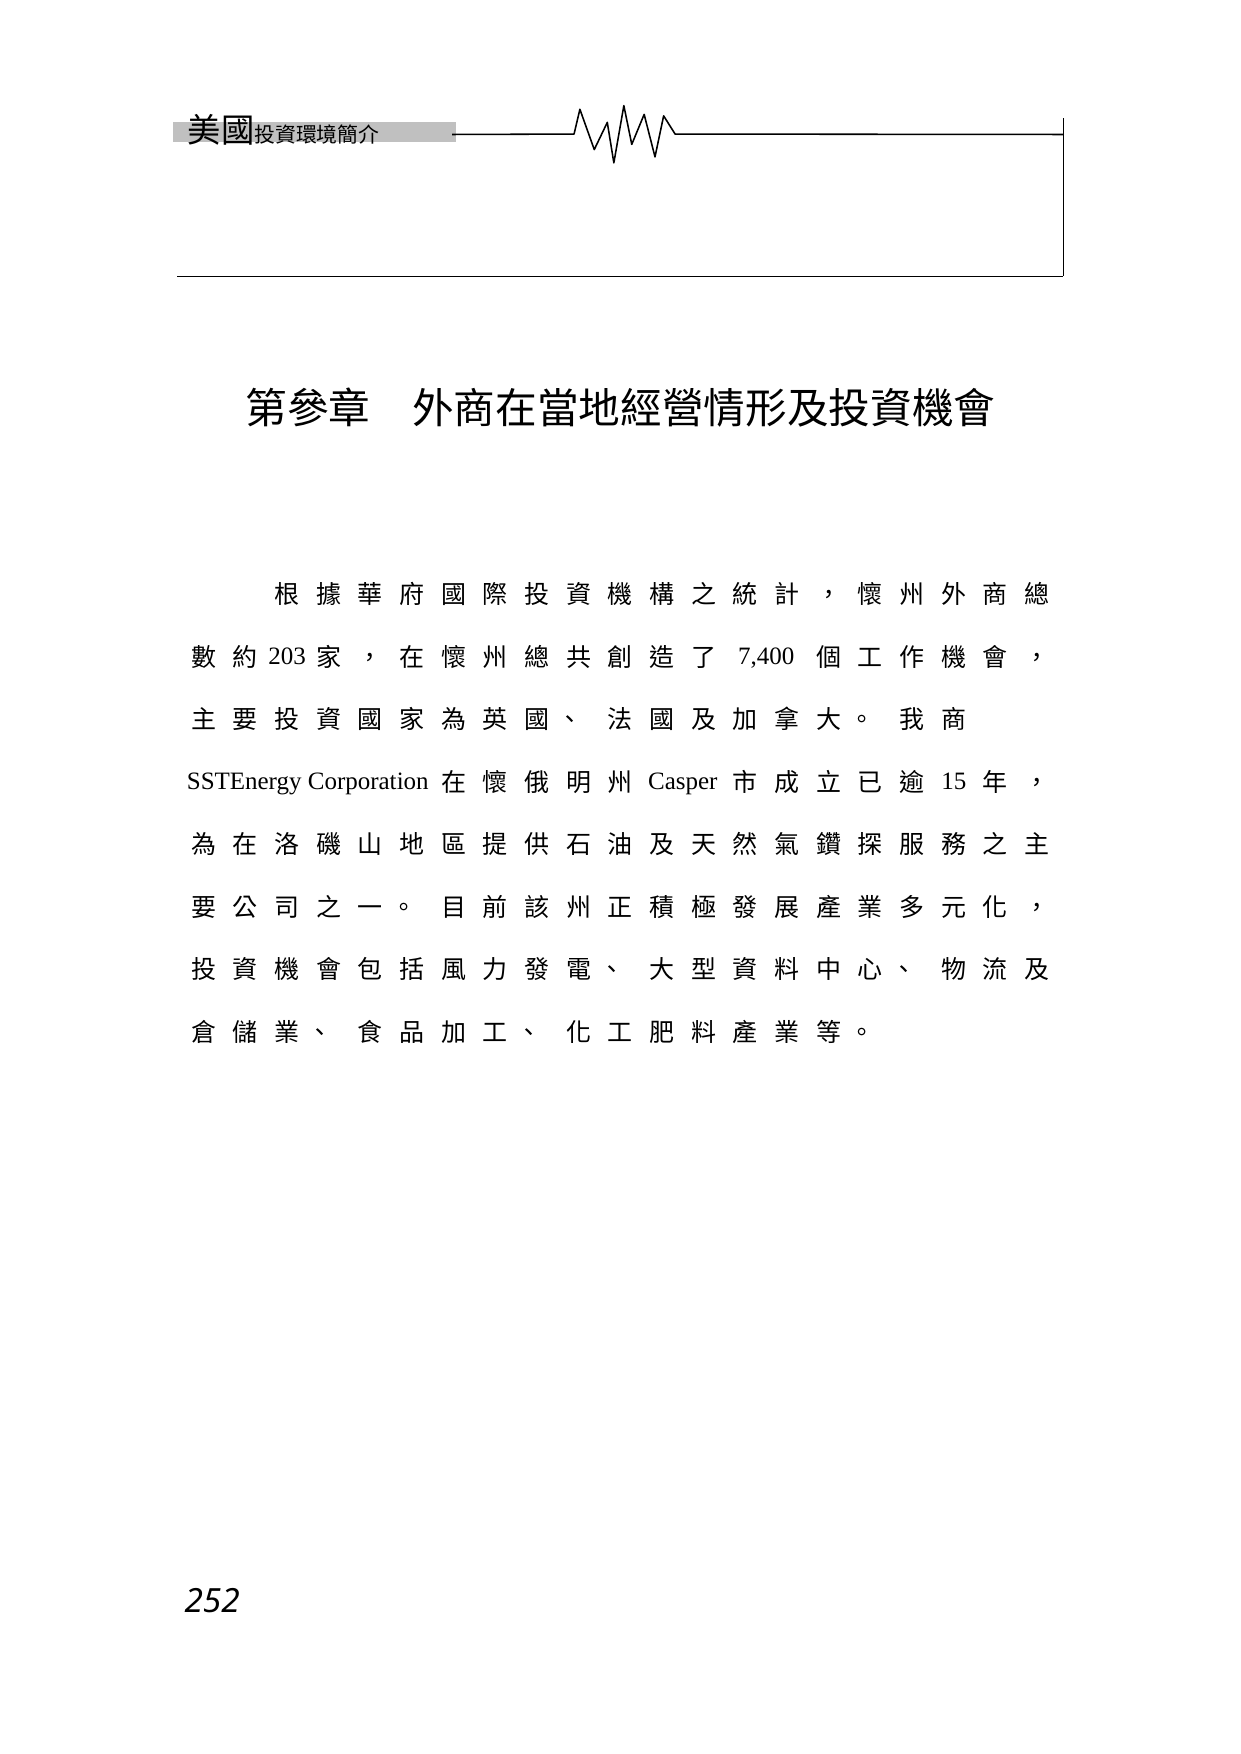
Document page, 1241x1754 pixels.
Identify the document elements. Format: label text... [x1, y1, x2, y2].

text 第參章 外商在當地經營情形及投資機會 [183, 364, 1058, 426]
text 根據華府國際投資機構之統計，懷州外商總數約203家，在懷州總共創造了7,400個工作機會，主要投資國家為英國、法國及加拿大。我商SSTEnergy Corporation在懷俄明州Casper市成立已逾15年，為在洛磯山地區提供石油及天然氣鑽探服務之主要公司之一。目前該州正積極發展產業多元化，投資機會包括風力發電、大型資料中心、物流及倉儲業、食品加工、化工肥料產業等。 [183, 551, 1058, 1051]
